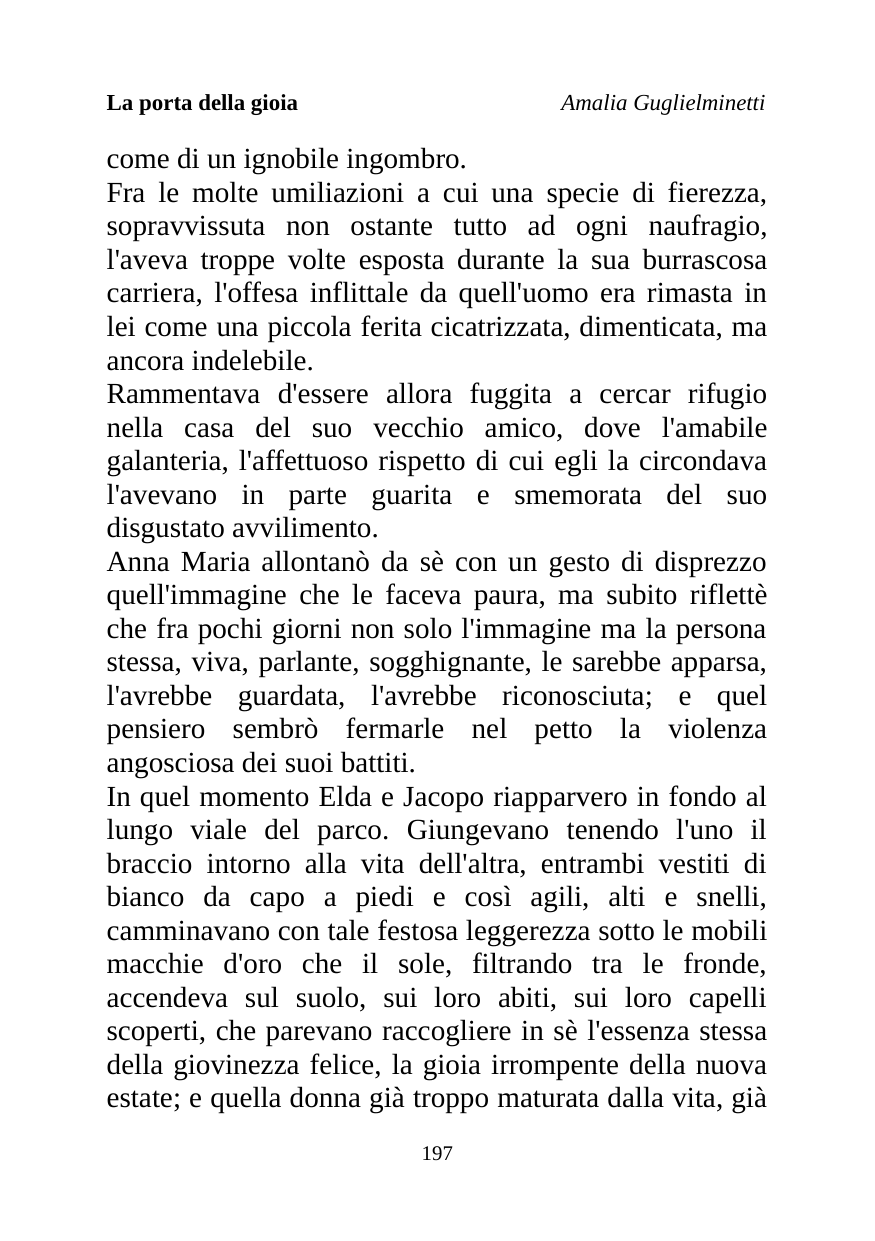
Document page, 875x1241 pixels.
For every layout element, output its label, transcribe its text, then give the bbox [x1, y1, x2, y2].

text come di un ignobile ingombro. [106, 141, 768, 175]
text Rammentava d'essere allora fuggita a cercar rifugio nella casa del suo vecchio amico, dove l'amabile galanteria, l'affettuoso rispetto di cui egli la circondava l'avevano in parte guarita e smemorata del suo disgustato avvilimento. [106, 376, 768, 544]
text Fra le molte umiliazioni a cui una specie di fierezza, sopravvissuta non ostante tutto ad ogni naufragio, l'aveva troppe volte esposta durante la sua burrascosa carriera, l'offesa inflittale da quell'uomo era rimasta in lei come una piccola ferita cicatrizzata, dimenticata, ma ancora indelebile. [106, 175, 768, 376]
text Anna Maria allontanò da sè con un gesto di disprezzo quell'immagine che le faceva paura, ma subito riflettè che fra pochi giorni non solo l'immagine ma la persona stessa, viva, parlante, sogghignante, le sarebbe apparsa, l'avrebbe guardata, l'avrebbe riconosciuta; e quel pensiero sembrò fermarle nel petto la violenza angosciosa dei suoi battiti. [106, 544, 768, 779]
text In quel momento Elda e Jacopo riapparvero in fondo al lungo viale del parco. Giungevano tenendo l'uno il braccio intorno alla vita dell'altra, entrambi vestiti di bianco da capo a piedi e così agili, alti e snelli, camminavano con tale festosa leggerezza sotto le mobili macchie d'oro che il sole, filtrando tra le fronde, accendeva sul suolo, sui loro abiti, sui loro capelli scoperti, che parevano raccogliere in sè l'essenza stessa della giovinezza felice, la gioia irrompente della nuova estate; e quella donna già troppo maturata dalla vita, già [106, 779, 768, 1114]
